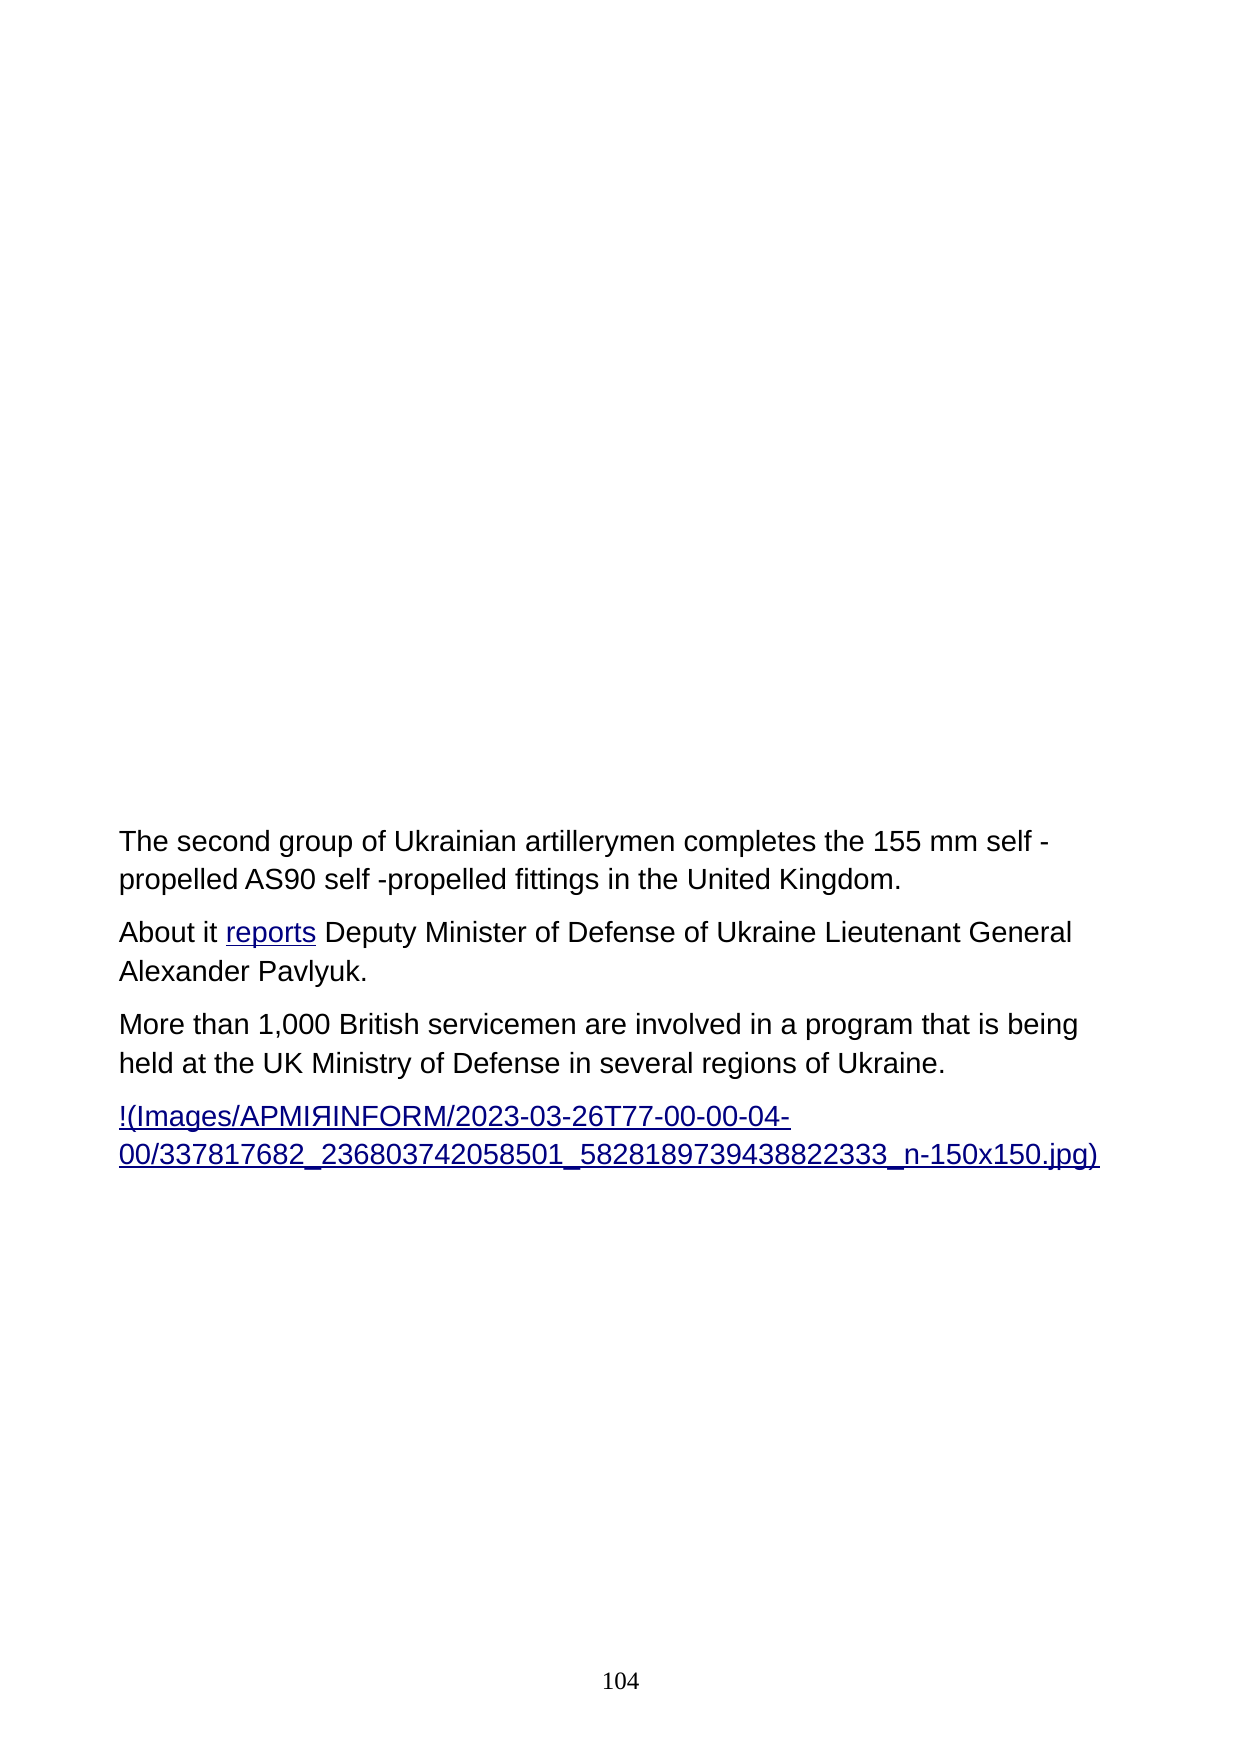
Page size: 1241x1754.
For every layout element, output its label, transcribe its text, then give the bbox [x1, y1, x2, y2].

text !(Images/AРМІЯINFORM/2023-03-26T77-00-00-04-00/337817682_236803742058501_5828189739438822333_n-150x150.jpg) [118, 1099, 1122, 1171]
text More than 1,000 British servicemen are involved in a program that is being held at the UK Ministry of Defense in several regions of Ukraine. [118, 1007, 1122, 1079]
text About it reports Deputy Minister of Defense of Ukraine Lieutenant General Alexander Pavlyuk. [118, 915, 1122, 987]
text The second group of Ukrainian artillerymen completes the 155 mm self -propelled AS90 self -propelled fittings in the United Kingdom. [118, 118, 1122, 896]
